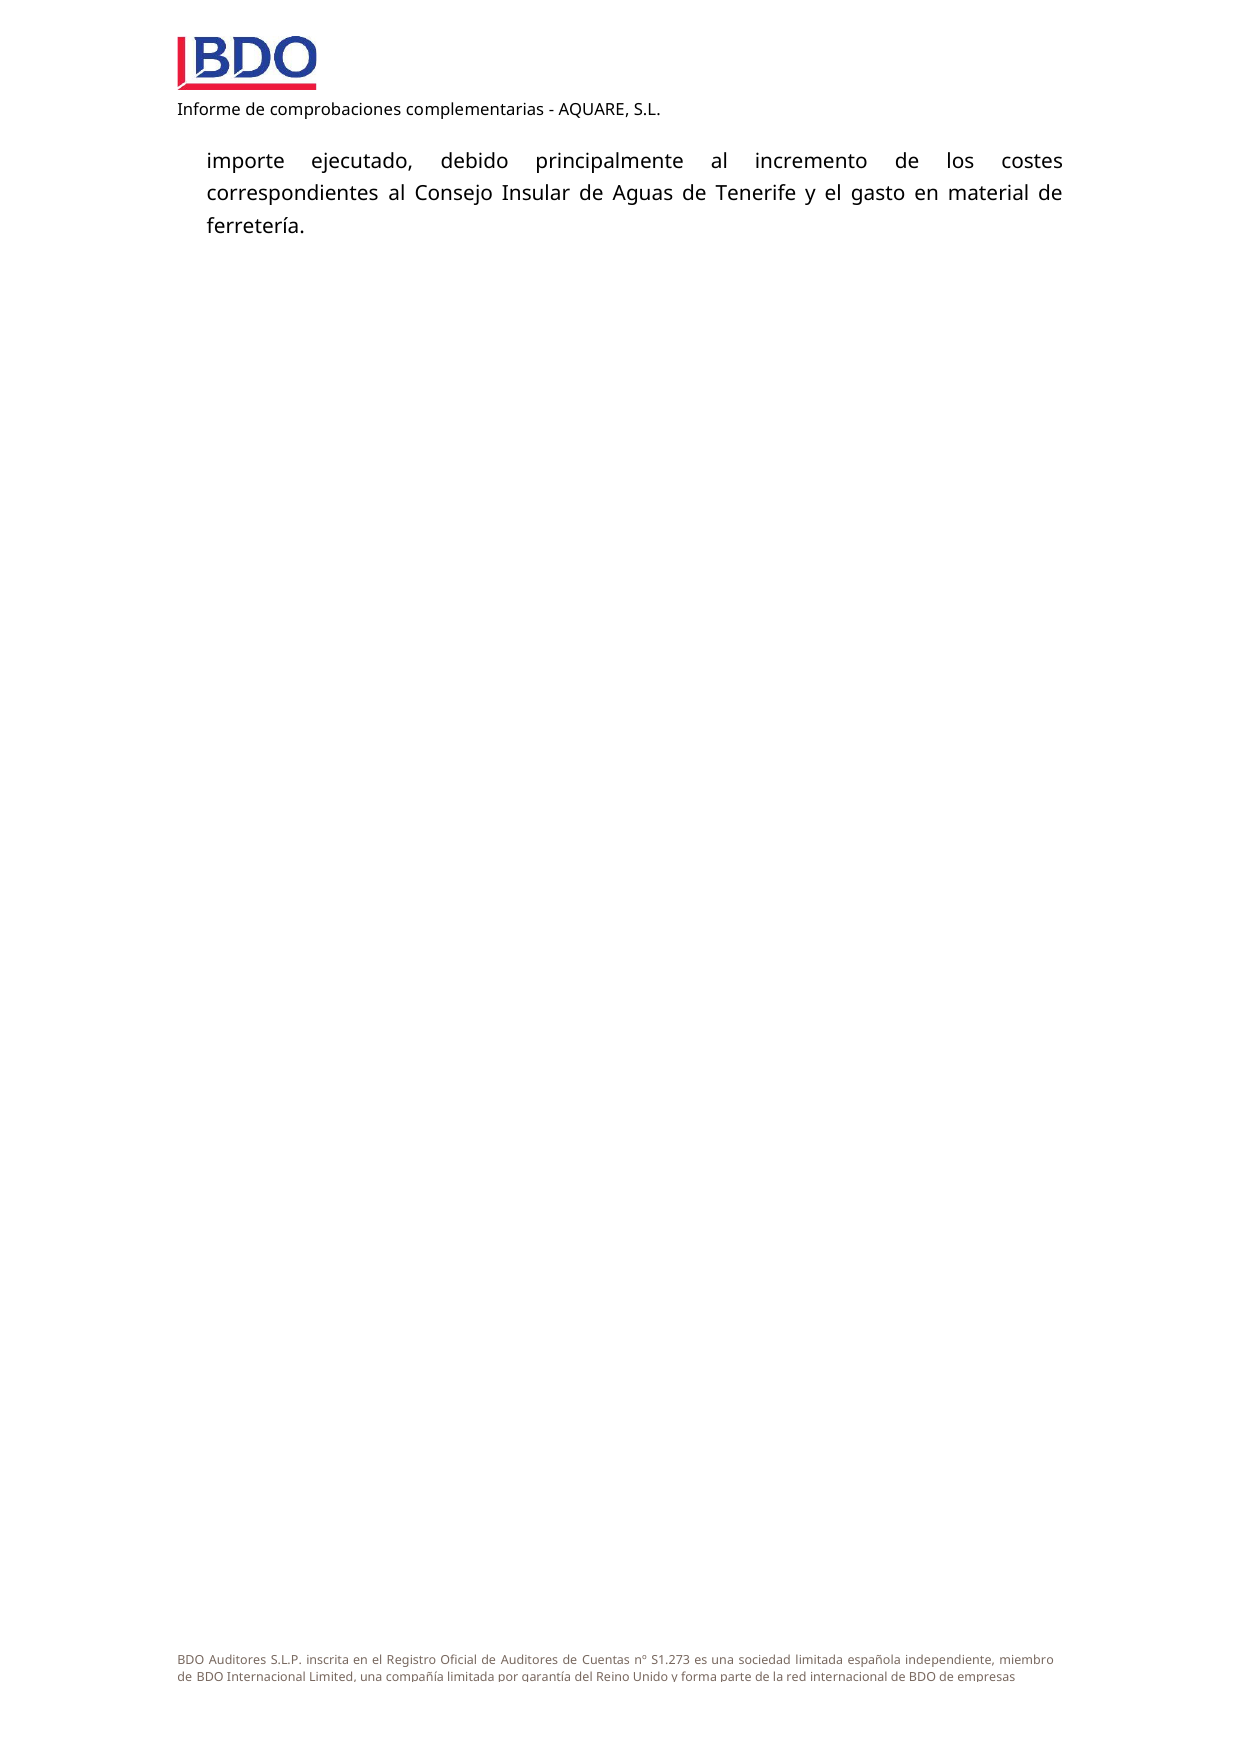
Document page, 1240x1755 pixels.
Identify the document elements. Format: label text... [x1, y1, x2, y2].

list importe ejecutado, debido principalmente al incremento de los costes correspondientes al Consejo Insular de Aguas de Tenerife y el gasto en material de ferretería. [169, 146, 1063, 239]
